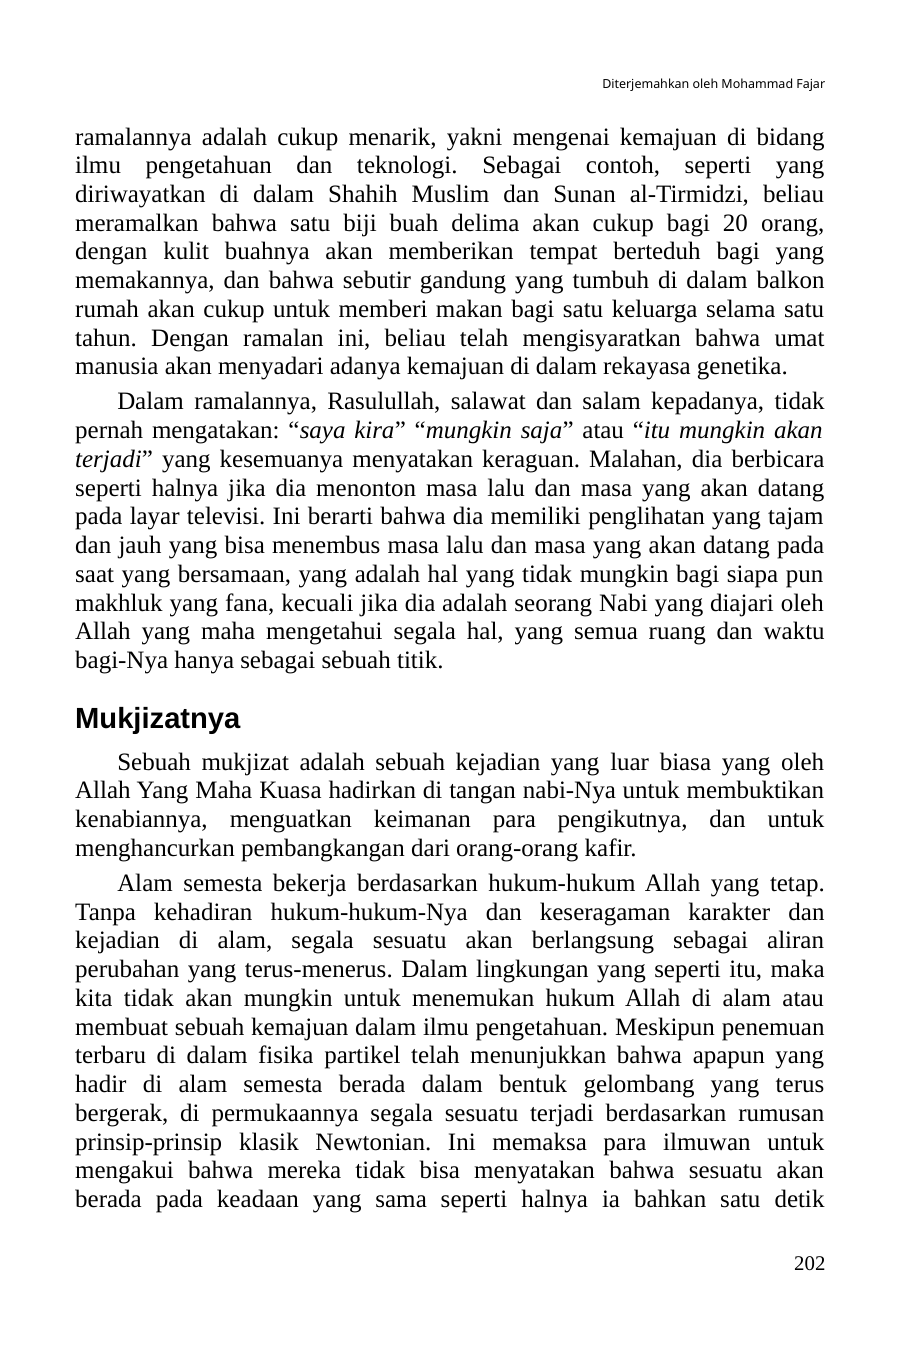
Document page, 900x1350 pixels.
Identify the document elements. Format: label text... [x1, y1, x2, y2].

subtitle Mukjizatnya [75, 701, 825, 734]
list ramalannya adalah cukup menarik, yakni mengenai kemajuan di bidang ilmu pengetahuan dan teknologi. Sebagai contoh, seperti yang diriwayatkan di dalam Shahih Muslim dan Sunan al-Tirmidzi, beliau meramalkan bahwa satu biji buah delima akan cukup bagi 20 orang, dengan kulit buahnya akan memberikan tempat berteduh bagi yang memakannya, dan bahwa sebutir gandung yang tumbuh di dalam balkon rumah akan cukup untuk memberi makan bagi satu keluarga selama satu tahun. Dengan ramalan ini, beliau telah mengisyaratkan bahwa umat manusia akan menyadari adanya kemajuan di dalam rekayasa genetika. [75, 122, 825, 380]
text Alam semesta bekerja berdasarkan hukum-hukum Allah yang tetap. Tanpa kehadiran hukum-hukum-Nya dan keseragaman karakter dan kejadian di alam, segala sesuatu akan berlangsung sebagai aliran perubahan yang terus-menerus. Dalam lingkungan yang seperti itu, maka kita tidak akan mungkin untuk menemukan hukum Allah di alam atau membuat sebuah kemajuan dalam ilmu pengetahuan. Meskipun penemuan terbaru di dalam fisika partikel telah menunjukkan bahwa apapun yang hadir di alam semesta berada dalam bentuk gelombang yang terus bergerak, di permukaannya segala sesuatu terjadi berdasarkan rumusan prinsip-prinsip klasik Newtonian. Ini memaksa para ilmuwan untuk mengakui bahwa mereka tidak bisa menyatakan bahwa sesuatu akan berada pada keadaan yang sama seperti halnya ia bahkan satu detik [75, 868, 825, 1213]
text Sebuah mukjizat adalah sebuah kejadian yang luar biasa yang oleh Allah Yang Maha Kuasa hadirkan di tangan nabi-Nya untuk membuktikan kenabiannya, menguatkan keimanan para pengikutnya, dan untuk menghancurkan pembangkangan dari orang-orang kafir. [75, 747, 825, 862]
text Dalam ramalannya, Rasulullah, salawat dan salam kepadanya, tidak pernah mengatakan: “saya kira” “mungkin saja” atau “itu mungkin akan terjadi” yang kesemuanya menyatakan keraguan. Malahan, dia berbicara seperti halnya jika dia menonton masa lalu dan masa yang akan datang pada layar televisi. Ini berarti bahwa dia memiliki penglihatan yang tajam dan jauh yang bisa menembus masa lalu dan masa yang akan datang pada saat yang bersamaan, yang adalah hal yang tidak mungkin bagi siapa pun makhluk yang fana, kecuali jika dia adalah seorang Nabi yang diajari oleh Allah yang maha mengetahui segala hal, yang semua ruang dan waktu bagi-Nya hanya sebagai sebuah titik. [75, 386, 825, 674]
